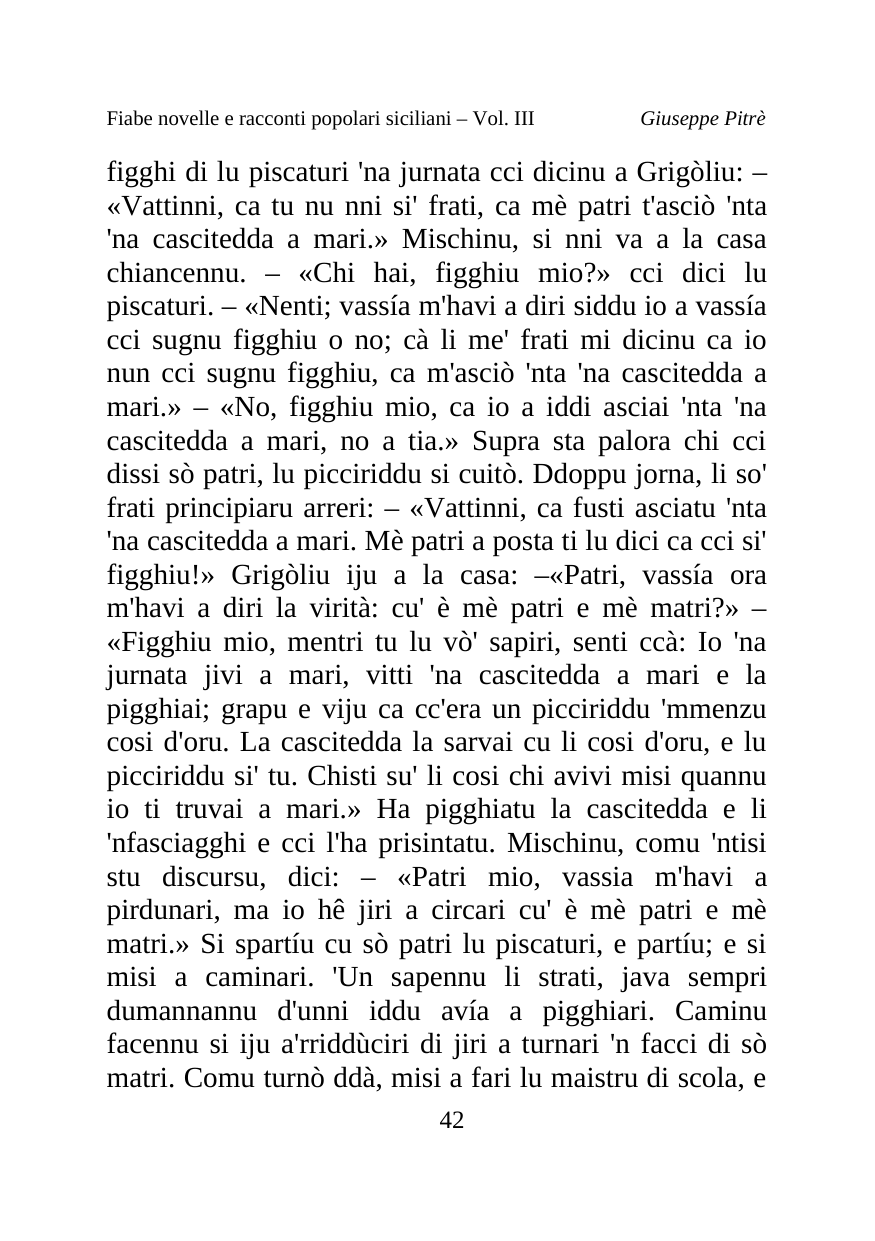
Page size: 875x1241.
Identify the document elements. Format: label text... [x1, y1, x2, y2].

text figghi di lu piscaturi 'na jurnata cci dicinu a Grigòliu: – «Vattinni, ca tu nu nni si' frati, ca mè patri t'asciò 'nta 'na cascitedda a mari.» Mischinu, si nni va a la casa chiancennu. – «Chi hai, figghiu mio?» cci dici lu piscaturi. – «Nenti; vassía m'havi a diri siddu io a vassía cci sugnu figghiu o no; cà li me' frati mi dicinu ca io nun cci sugnu figghiu, ca m'asciò 'nta 'na cascitedda a mari.» – «No, figghiu mio, ca io a iddi asciai 'nta 'na cascitedda a mari, no a tia.» Supra sta palora chi cci dissi sò patri, lu picciriddu si cuitò. Ddoppu jorna, li so' frati principiaru arreri: – «Vattinni, ca fusti asciatu 'nta 'na cascitedda a mari. Mè patri a posta ti lu dici ca cci si' figghiu!» Grigòliu iju a la casa: –«Patri, vassía ora m'havi a diri la virità: cu' è mè patri e mè matri?» – «Figghiu mio, mentri tu lu vò' sapiri, senti ccà: Io 'na jurnata jivi a mari, vitti 'na cascitedda a mari e la pigghiai; grapu e viju ca cc'era un picciriddu 'mmenzu cosi d'oru. La cascitedda la sarvai cu li cosi d'oru, e lu picciriddu si' tu. Chisti su' li cosi chi avivi misi quannu io ti truvai a mari.» Ha pigghiatu la cascitedda e li 'nfasciagghi e cci l'ha prisintatu. Mischinu, comu 'ntisi stu discursu, dici: – «Patri mio, vassia m'havi a pirdunari, ma io hê jiri a circari cu' è mè patri e mè matri.» Si spartíu cu sò patri lu piscaturi, e partíu; e si misi a caminari. 'Un sapennu li strati, java sempri dumannannu d'unni iddu avía a pigghiari. Caminu facennu si iju a'rriddùciri di jiri a turnari 'n facci di sò matri. Comu turnò ddà, misi a fari lu maistru di scola, e [106, 154, 768, 1093]
